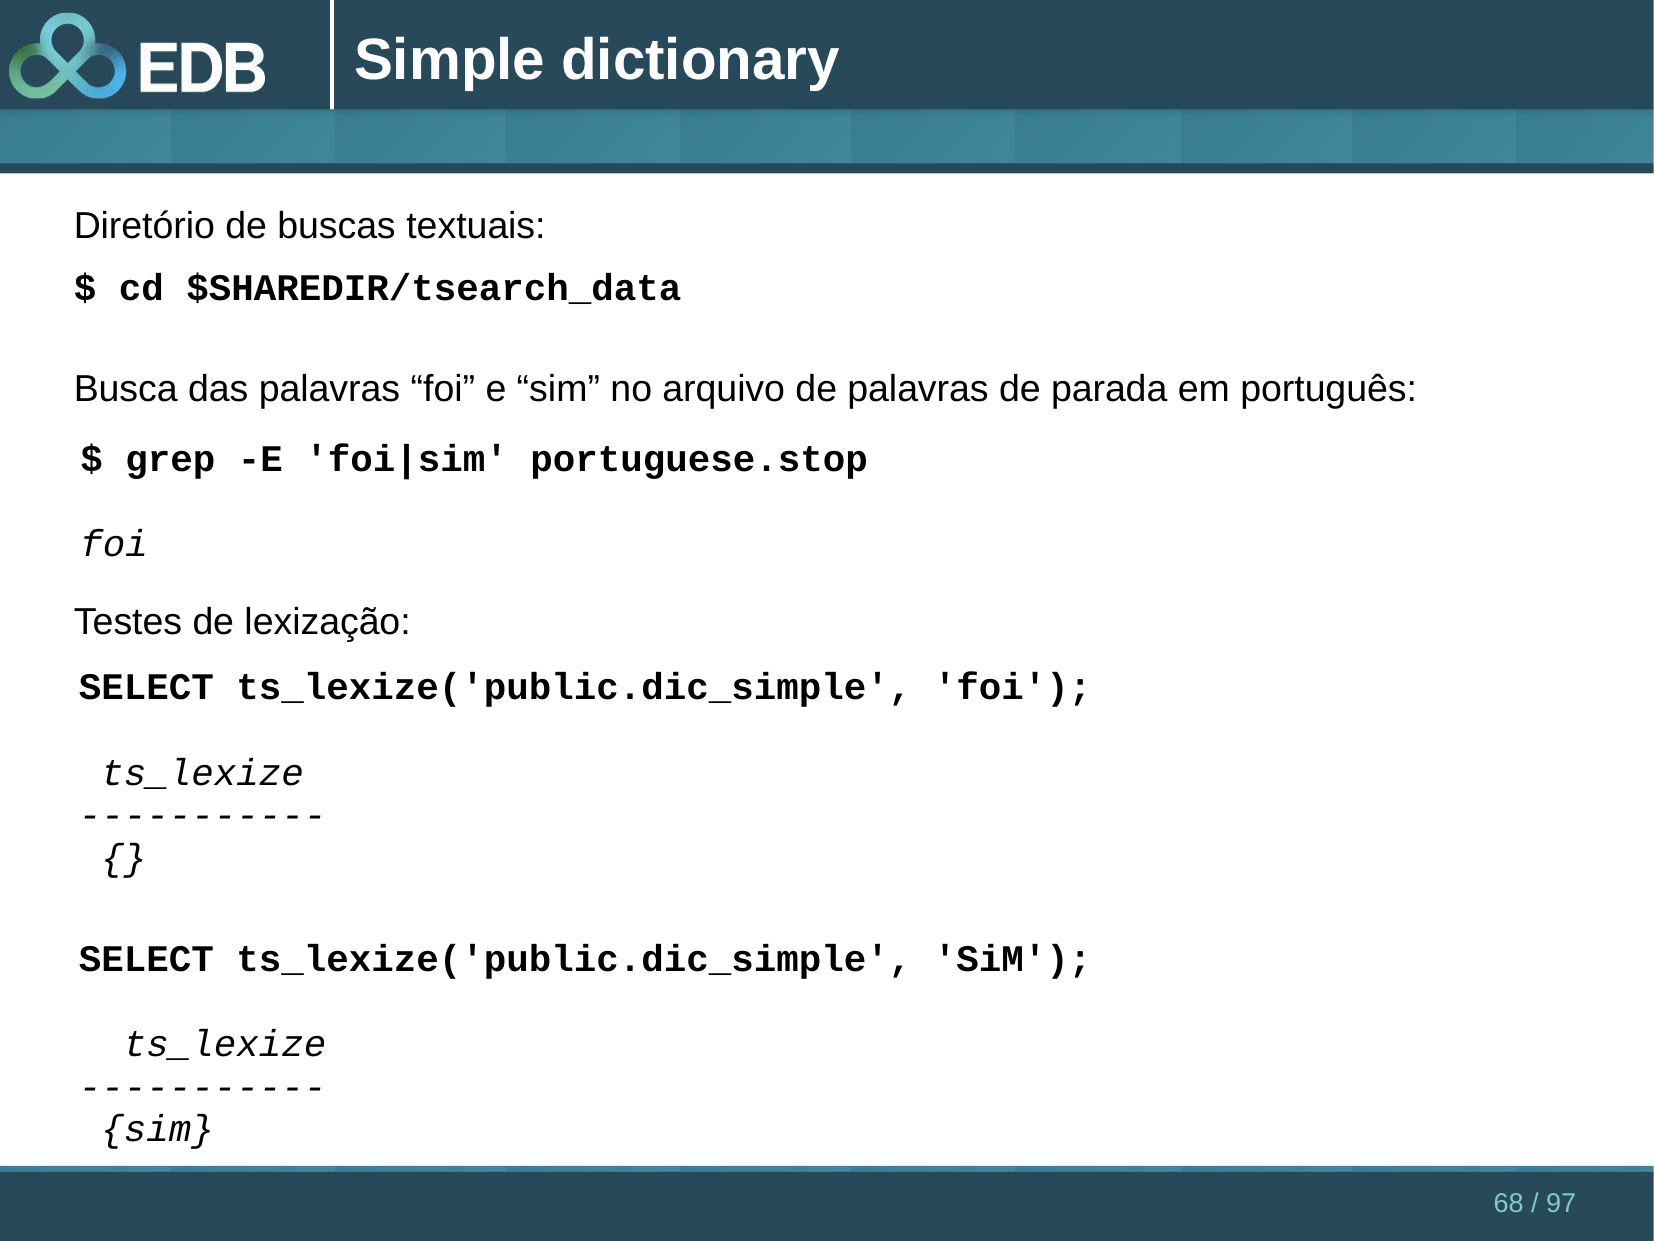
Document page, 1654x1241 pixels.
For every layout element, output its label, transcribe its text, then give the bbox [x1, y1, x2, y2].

text_box SELECT ts_lexize('public.dic_simple', 'SiM'); ts_lexize ----------- {sim} [63, 933, 1253, 1161]
text_box Diretório de buscas textuais: [59, 197, 857, 254]
text_box $ grep -E 'foi|sim' portuguese.stop foi [65, 432, 945, 576]
text_box Busca das palavras “foi” e “sim” no arquivo de palavras de parada em português: [59, 360, 1477, 432]
text_box SELECT ts_lexize('public.dic_simple', 'foi'); ts_lexize ----------- {} [63, 661, 1253, 889]
text_box $ cd $SHAREDIR/tsearch_data [59, 262, 857, 320]
picture [0, 0, 1654, 1241]
title Simple dictionary [354, 0, 1625, 125]
text_box Testes de lexização: [59, 592, 857, 650]
